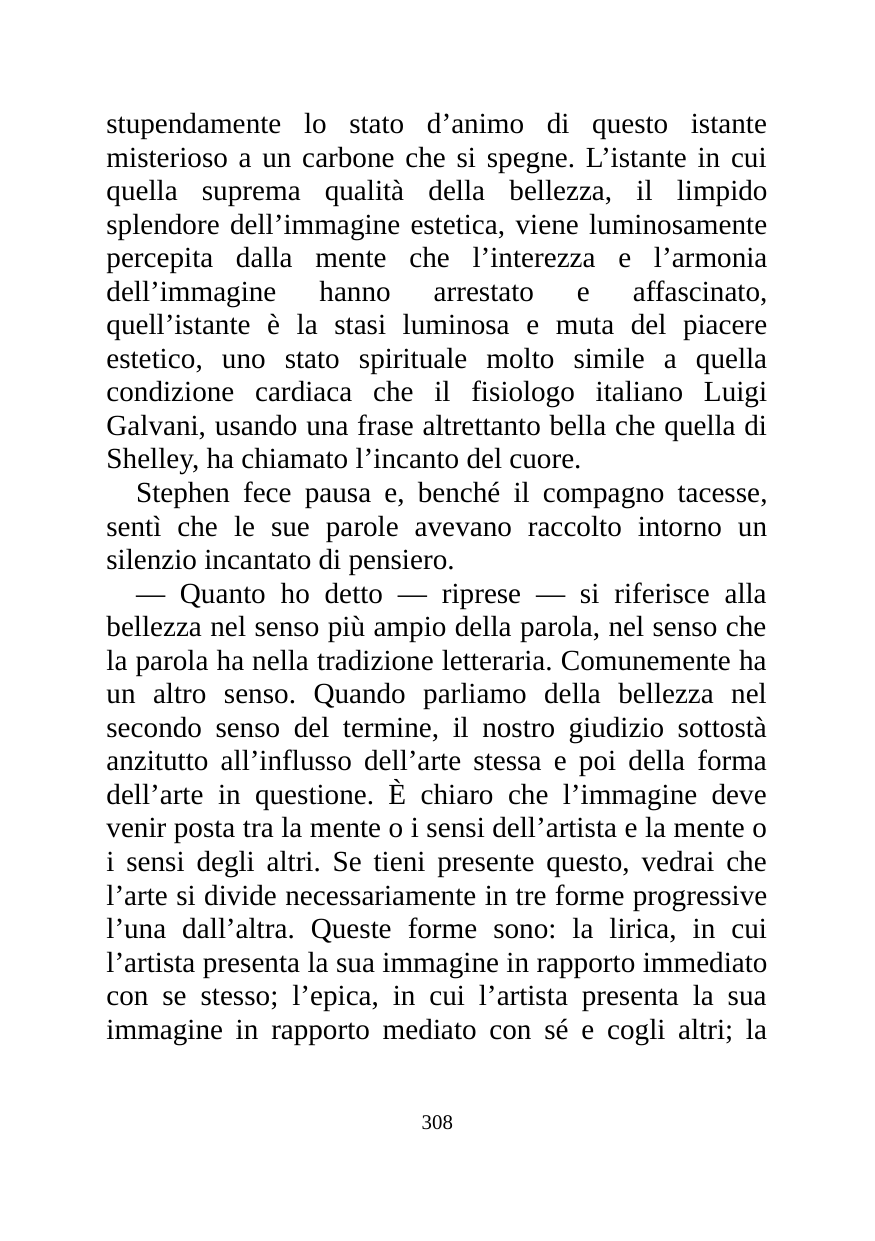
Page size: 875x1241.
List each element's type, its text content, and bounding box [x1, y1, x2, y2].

text Stephen fece pausa e, benché il compagno tacesse, sentì che le sue parole avevano raccolto intorno un silenzio incantato di pensiero. [106, 475, 768, 576]
text stupendamente lo stato d’animo di questo istante misterioso a un carbone che si spegne. L’istante in cui quella suprema qualità della bellezza, il limpido splendore dell’immagine estetica, viene luminosamente percepita dalla mente che l’interezza e l’armonia dell’immagine hanno arrestato e affascinato, quell’istante è la stasi luminosa e muta del piacere estetico, uno stato spirituale molto simile a quella condizione cardiaca che il fisiologo italiano Luigi Galvani, usando una frase altrettanto bella che quella di Shelley, ha chiamato l’incanto del cuore. [106, 106, 768, 475]
text — Quanto ho detto — riprese — si riferisce alla bellezza nel senso più ampio della parola, nel senso che la parola ha nella tradizione letteraria. Comunemente ha un altro senso. Quando parliamo della bellezza nel secondo senso del termine, il nostro giudizio sottostà anzitutto all’influsso dell’arte stessa e poi della forma dell’arte in questione. È chiaro che l’immagine deve venir posta tra la mente o i sensi dell’artista e la mente o i sensi degli altri. Se tieni presente questo, vedrai che l’arte si divide necessariamente in tre forme progressive l’una dall’altra. Queste forme sono: la lirica, in cui l’artista presenta la sua immagine in rapporto immediato con se stesso; l’epica, in cui l’artista presenta la sua immagine in rapporto mediato con sé e cogli altri; la [106, 576, 768, 1045]
